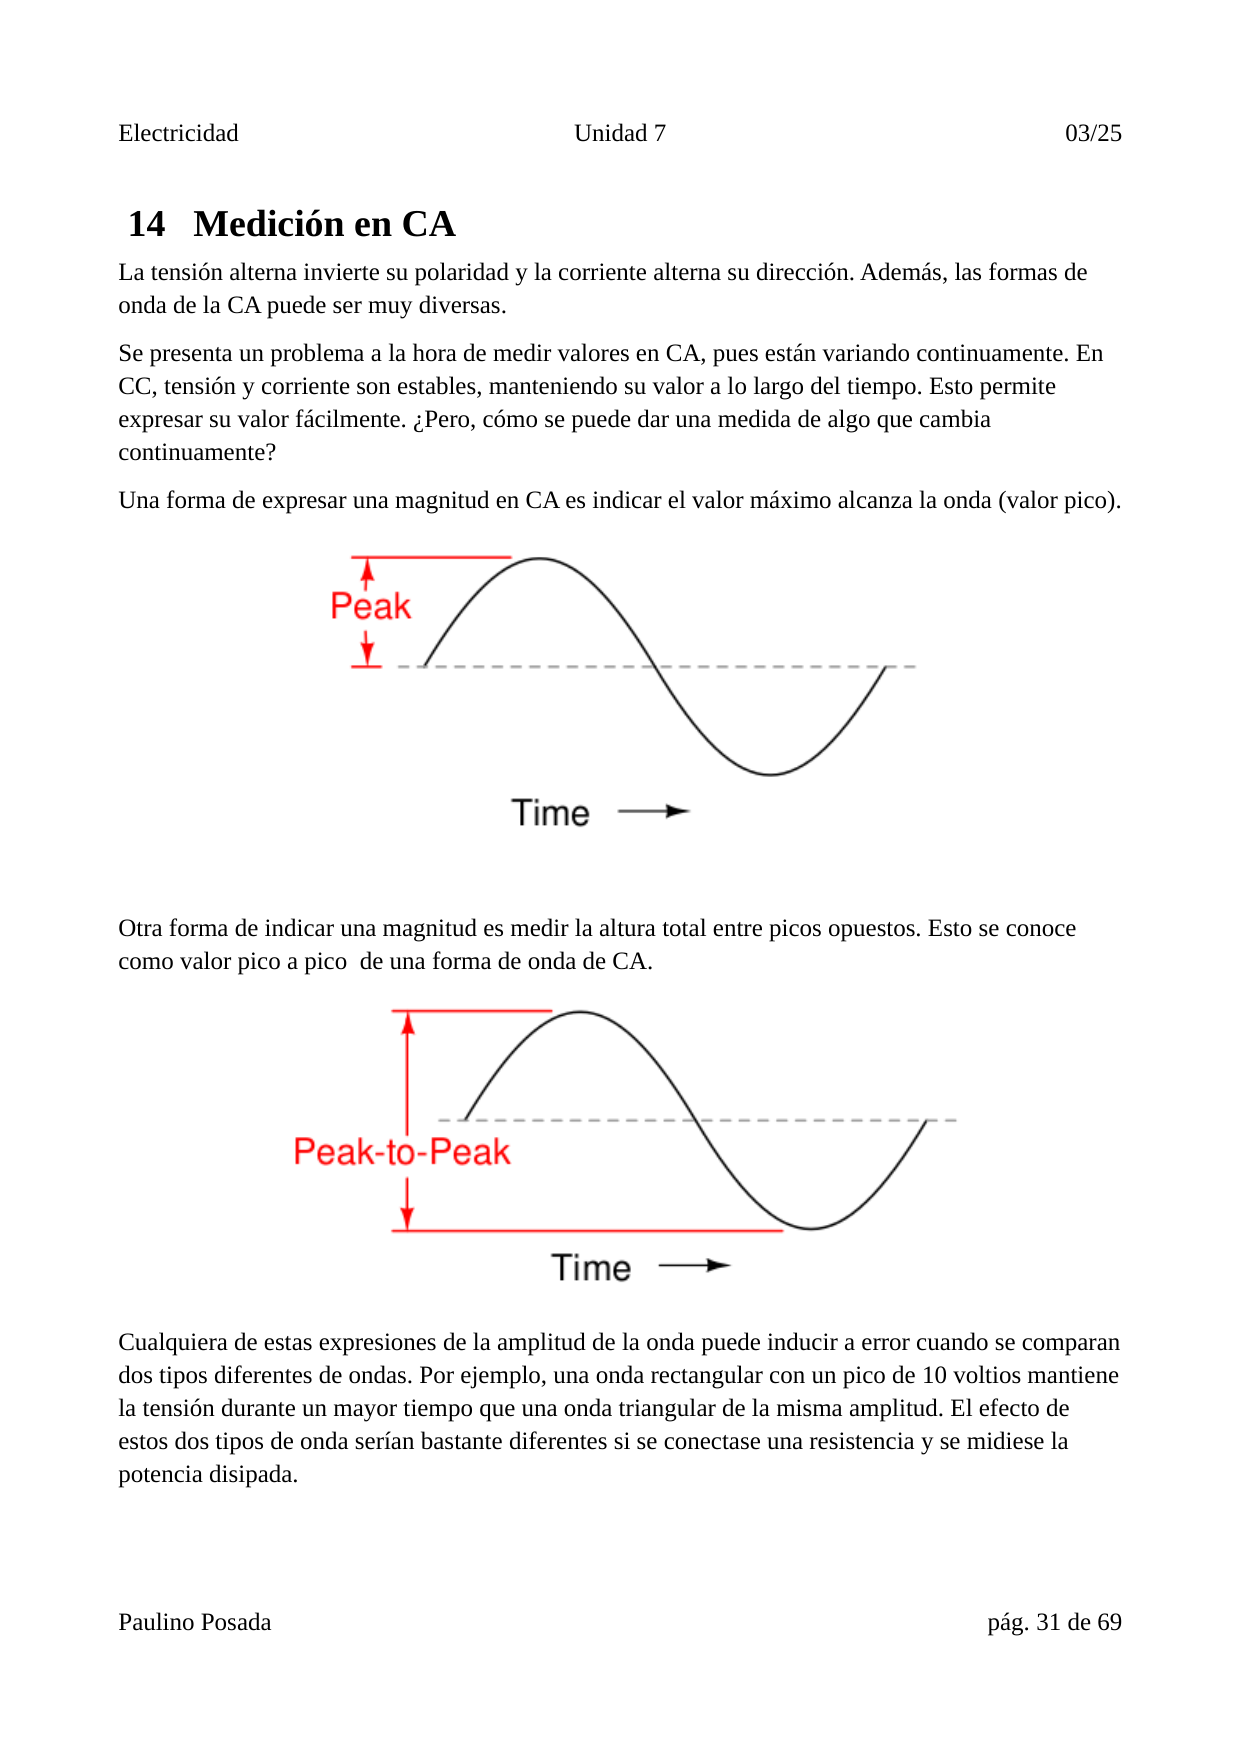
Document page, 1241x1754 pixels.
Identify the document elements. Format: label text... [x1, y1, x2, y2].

subtitle Medición en CA [118, 201, 1122, 245]
text Una forma de expresar una magnitud en CA es indicar el valor máximo alcanza la onda (valor pico). [118, 485, 1122, 513]
picture [263, 993, 977, 1290]
text Cualquiera de estas expresiones de la amplitud de la onda puede inducir a error cuando se comparan dos tipos diferentes de ondas. Por ejemplo, una onda rectangular con un pico de 10 voltios mantiene la tensión durante un mayor tiempo que una onda triangular de la misma amplitud. El efecto de estos dos tipos de onda serían bastante diferentes si se conectase una resistencia y se midiese la potencia disipada. [118, 1327, 1122, 1488]
picture [314, 545, 926, 835]
text Otra forma de indicar una magnitud es medir la altura total entre picos opuestos. Esto se conoce como valor pico a pico de una forma de onda de CA. [118, 913, 1122, 975]
text Se presenta un problema a la hora de medir valores en CA, pues están variando continuamente. En CC, tensión y corriente son estables, manteniendo su valor a lo largo del tiempo. Esto permite expresar su valor fácilmente. ¿Pero, cómo se puede dar una medida de algo que cambia continuamente? [118, 338, 1122, 466]
text La tensión alterna invierte su polaridad y la corriente alterna su dirección. Además, las formas de onda de la CA puede ser muy diversas. [118, 257, 1122, 319]
